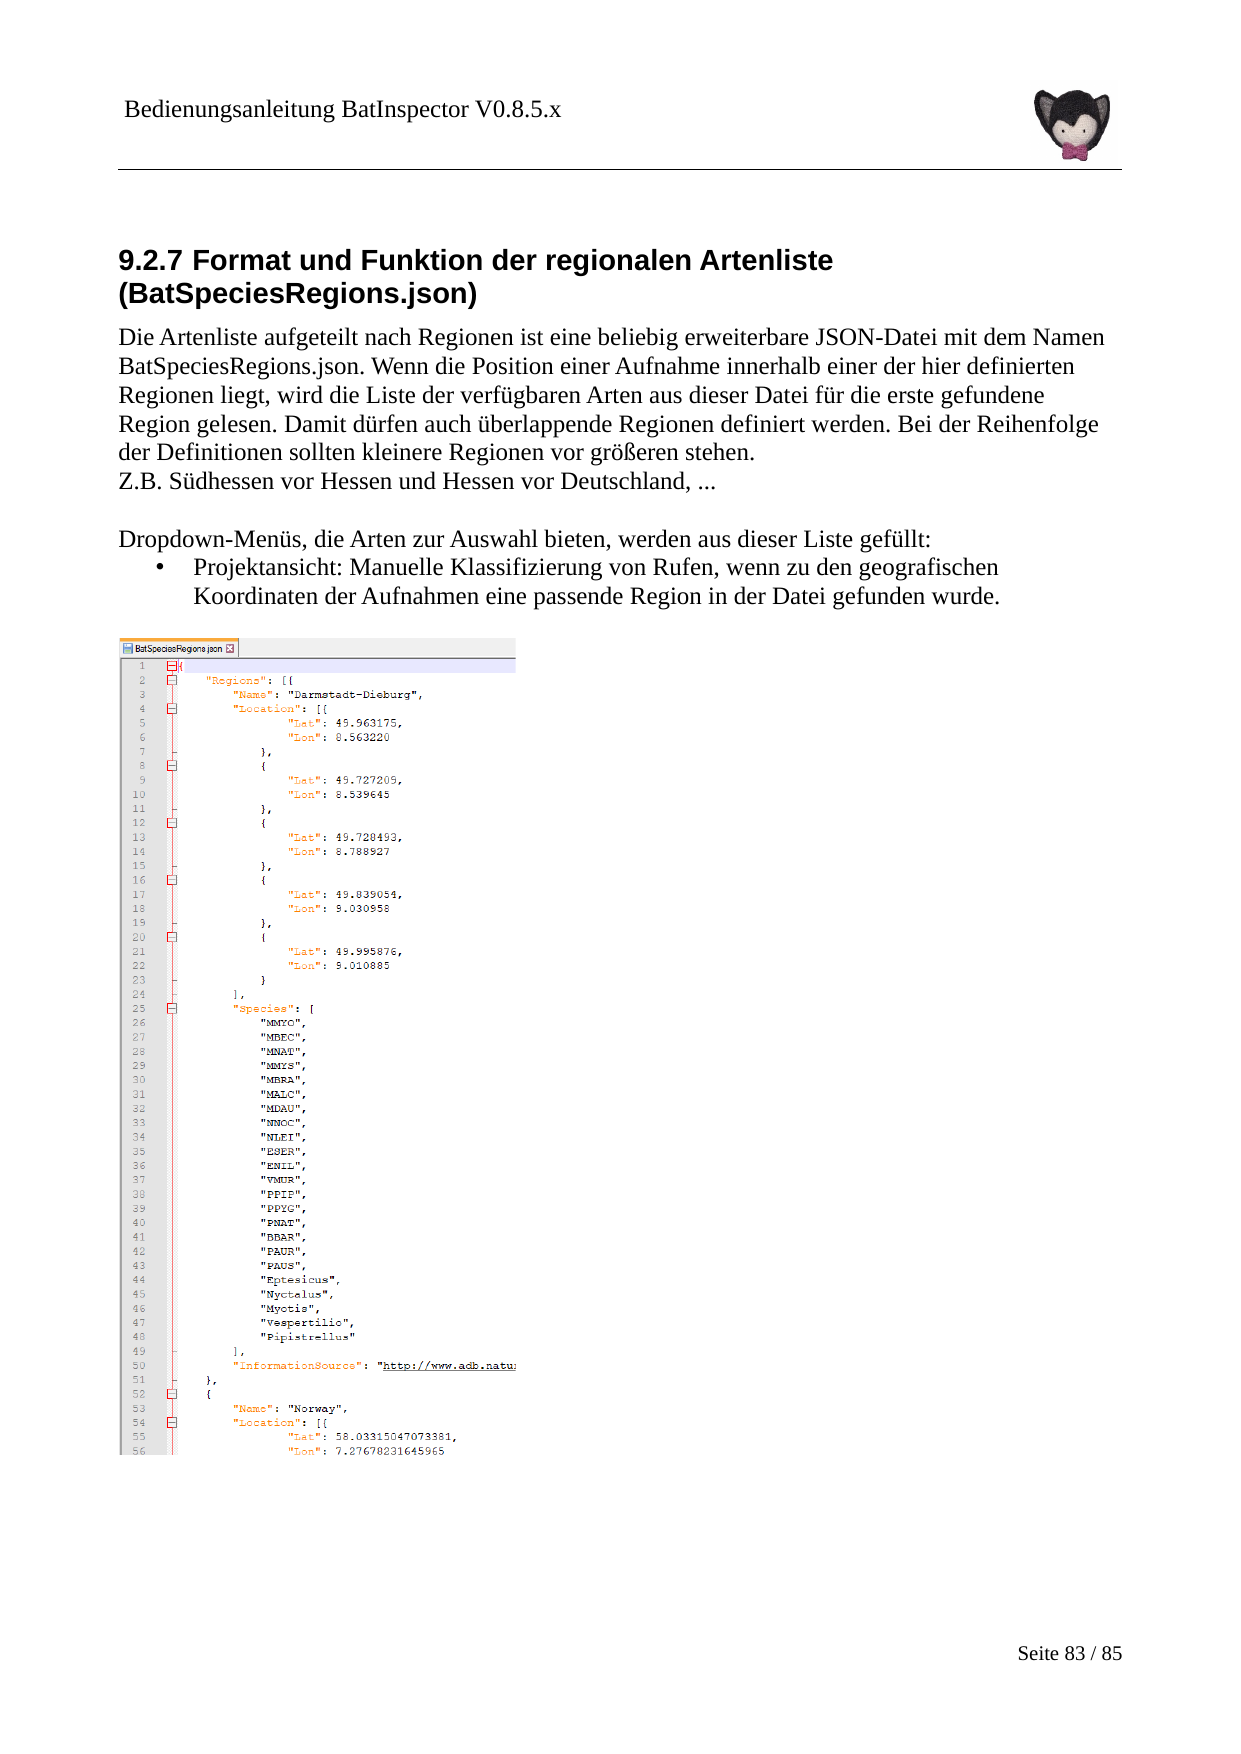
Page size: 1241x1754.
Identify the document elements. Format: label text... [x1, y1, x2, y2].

list Projektansicht: Manuelle Klassifizierung von Rufen, wenn zu den geografischen Koordinaten der Aufnahmen eine passende Region in der Datei gefunden wurde. [156, 552, 1122, 610]
text Z.B. Südhessen vor Hessen und Hessen vor Deutschland, ... [118, 466, 1122, 495]
text Dropdown-Menüs, die Arten zur Auswahl bieten, werden aus dieser Liste gefüllt: [118, 524, 1122, 552]
text Die Artenliste aufgeteilt nach Regionen ist eine beliebig erweiterbare JSON-Datei mit dem Namen BatSpeciesRegions.json. Wenn die Position einer Aufnahme innerhalb einer der hier definierten Regionen liegt, wird die Liste der verfügbaren Arten aus dieser Datei für die erste gefundene Region gelesen. Damit dürfen auch überlappende Regionen definiert werden. Bei der Reihenfolge der Definitionen sollten kleinere Regionen vor größeren stehen. [118, 322, 1122, 466]
picture [118, 638, 516, 1455]
picture [1030, 80, 1119, 169]
subtitle Format und Funktion der regionalen Artenliste (BatSpeciesRegions.json) [118, 243, 1122, 310]
